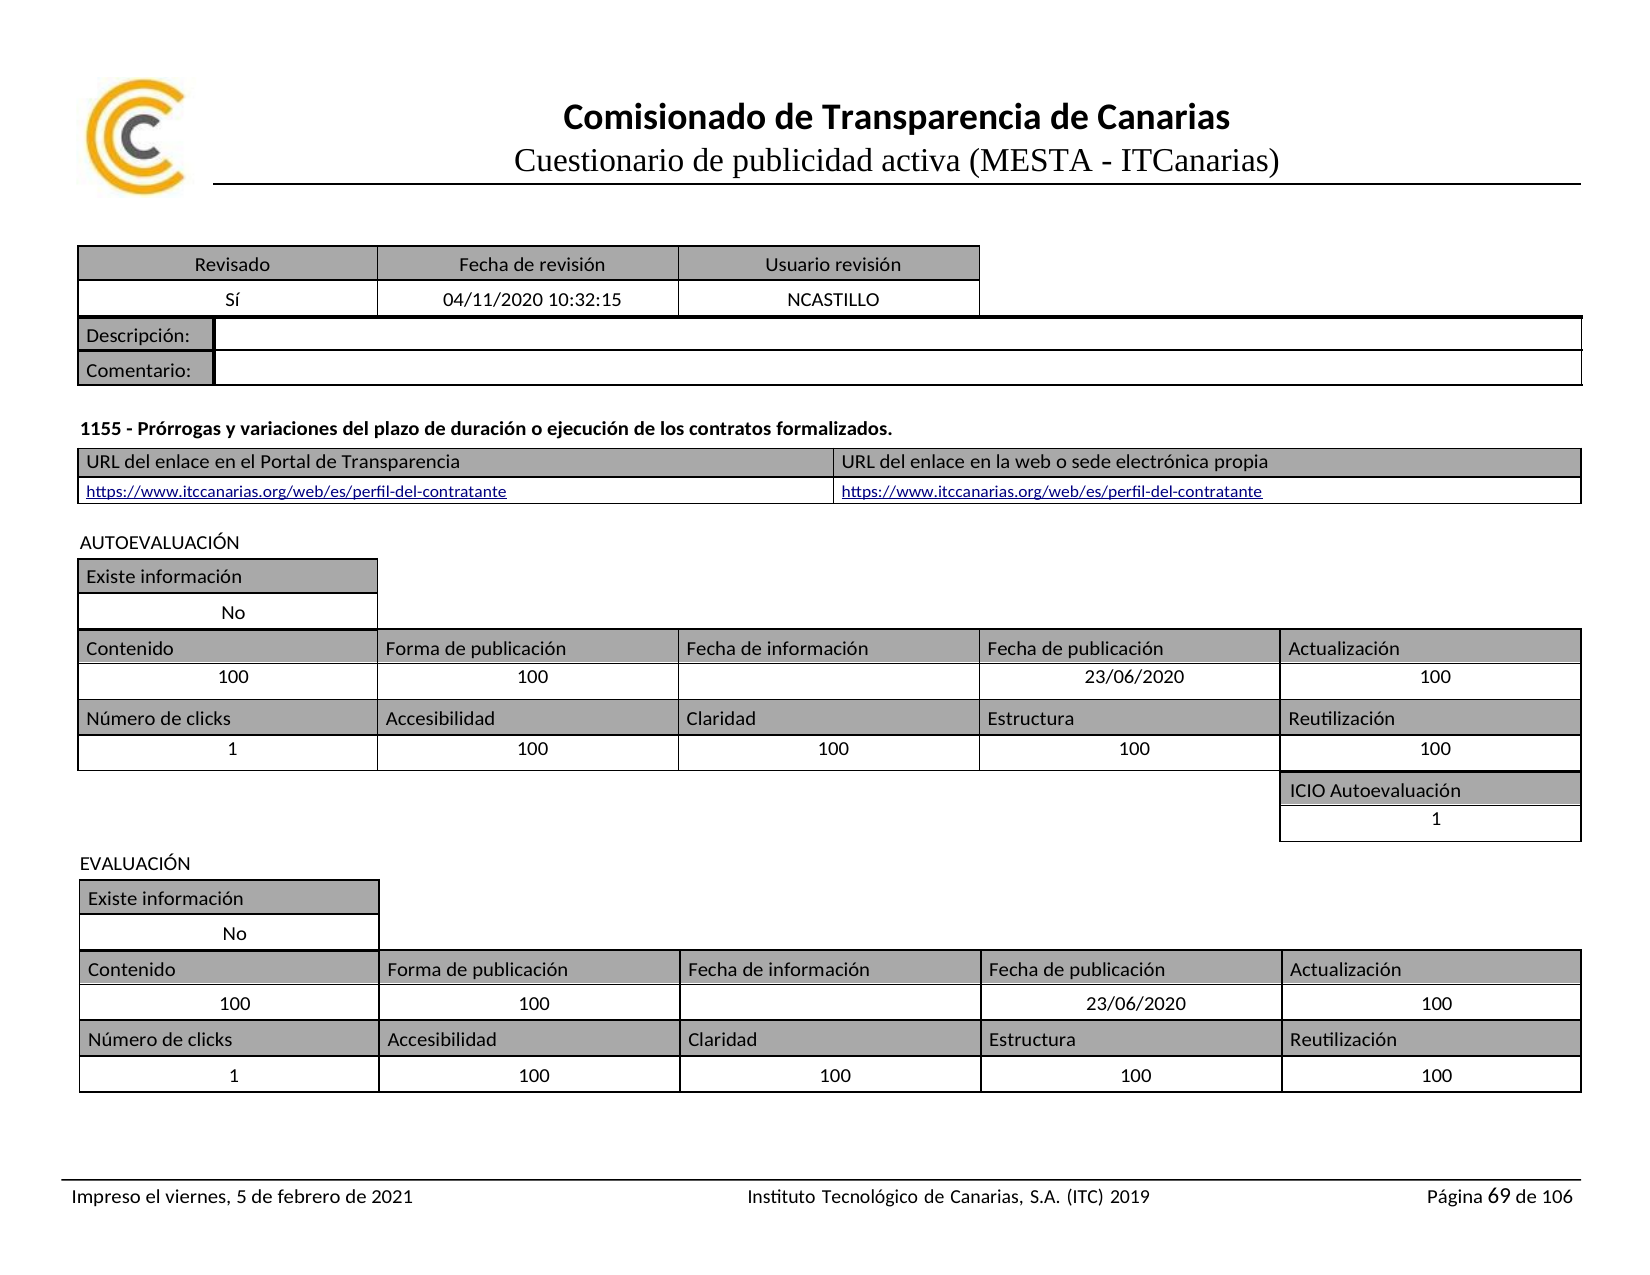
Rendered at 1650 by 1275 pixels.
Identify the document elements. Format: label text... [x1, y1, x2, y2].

table_cell [216, 319, 1581, 349]
table_cell https://www.itccanarias.org/web/es/perfil-del-contratante [79, 478, 833, 503]
table_cell 23/06/2020 [980, 664, 1279, 698]
text EVALUACIÓN [79, 851, 1594, 875]
table_header Usuario revisión [679, 247, 979, 279]
table_cell 100 [380, 985, 679, 1019]
table_cell Estructura [982, 1021, 1281, 1055]
table_cell 100 [1283, 985, 1580, 1019]
table_cell 100 [681, 1057, 980, 1091]
table_cell Accesibilidad [380, 1021, 679, 1055]
table_cell Fecha de publicación [982, 951, 1281, 983]
table_cell 23/06/2020 [982, 985, 1281, 1019]
table_cell Contenido [80, 952, 378, 983]
table_cell Claridad [679, 700, 979, 734]
table_cell Número de clicks [79, 700, 377, 734]
table_cell Claridad [681, 1021, 980, 1055]
table_cell Fecha de publicación [980, 630, 1279, 662]
table_cell 100 [380, 1057, 679, 1091]
table_header Fecha de revisión [378, 247, 678, 279]
table_cell 100 [679, 736, 979, 769]
table_cell Reutilización [1281, 700, 1580, 734]
text AUTOEVALUACIÓN [79, 530, 1594, 554]
table_header URL del enlace en la web o sede electrónica propia [834, 449, 1580, 476]
table_cell Actualización [1283, 951, 1580, 983]
table_cell [216, 351, 1581, 384]
table_cell Reutilización [1283, 1021, 1580, 1055]
table_cell NCASTILLO [679, 281, 979, 315]
table_cell 100 [378, 736, 678, 769]
table_cell 100 [1283, 1057, 1580, 1091]
table_cell No [79, 594, 377, 628]
text 1155 - Prórrogas y variaciones del plazo de duración o ejecución de los contratos formalizados. [79, 416, 1594, 440]
table_cell 1 [79, 736, 377, 769]
table_header Existe información [80, 881, 378, 913]
table_header URL del enlace en el Portal de Transparencia [79, 449, 833, 476]
table_cell Estructura [980, 700, 1279, 734]
table_cell 1 [80, 1057, 378, 1091]
table_header [378, 558, 1581, 628]
table_cell [78, 771, 1279, 841]
table_cell 100 [1281, 736, 1580, 769]
table_cell ICIO Autoevaluación [1281, 773, 1580, 804]
table_cell https://www.itccanarias.org/web/es/perfil-del-contratante [834, 478, 1580, 503]
table_cell Fecha de información [679, 630, 979, 662]
table_cell Fecha de información [681, 951, 980, 983]
table_cell Descripción: [79, 319, 212, 349]
table_cell [681, 985, 980, 1019]
table_cell 1 [1281, 806, 1580, 841]
table_cell Comentario: [79, 352, 212, 384]
table_cell 100 [1281, 664, 1580, 698]
table_cell Accesibilidad [378, 700, 678, 734]
table_cell 100 [80, 985, 378, 1019]
table_cell Forma de publicación [378, 630, 678, 662]
table_cell Sí [79, 281, 377, 315]
table_cell Forma de publicación [380, 951, 679, 983]
table_cell 100 [980, 736, 1279, 769]
table_cell [679, 664, 979, 698]
table_cell Contenido [79, 631, 377, 662]
table_cell Actualización [1281, 630, 1580, 662]
table_cell Número de clicks [80, 1021, 378, 1055]
table_header Existe información [79, 560, 377, 592]
table_header Revisado [79, 247, 377, 279]
table_cell 04/11/2020 10:32:15 [378, 281, 678, 315]
table_cell No [80, 915, 378, 949]
table_header [980, 245, 1582, 315]
table_cell 100 [79, 664, 377, 698]
table_header [380, 879, 1581, 949]
table_cell 100 [982, 1057, 1281, 1091]
table_cell 100 [378, 664, 678, 698]
